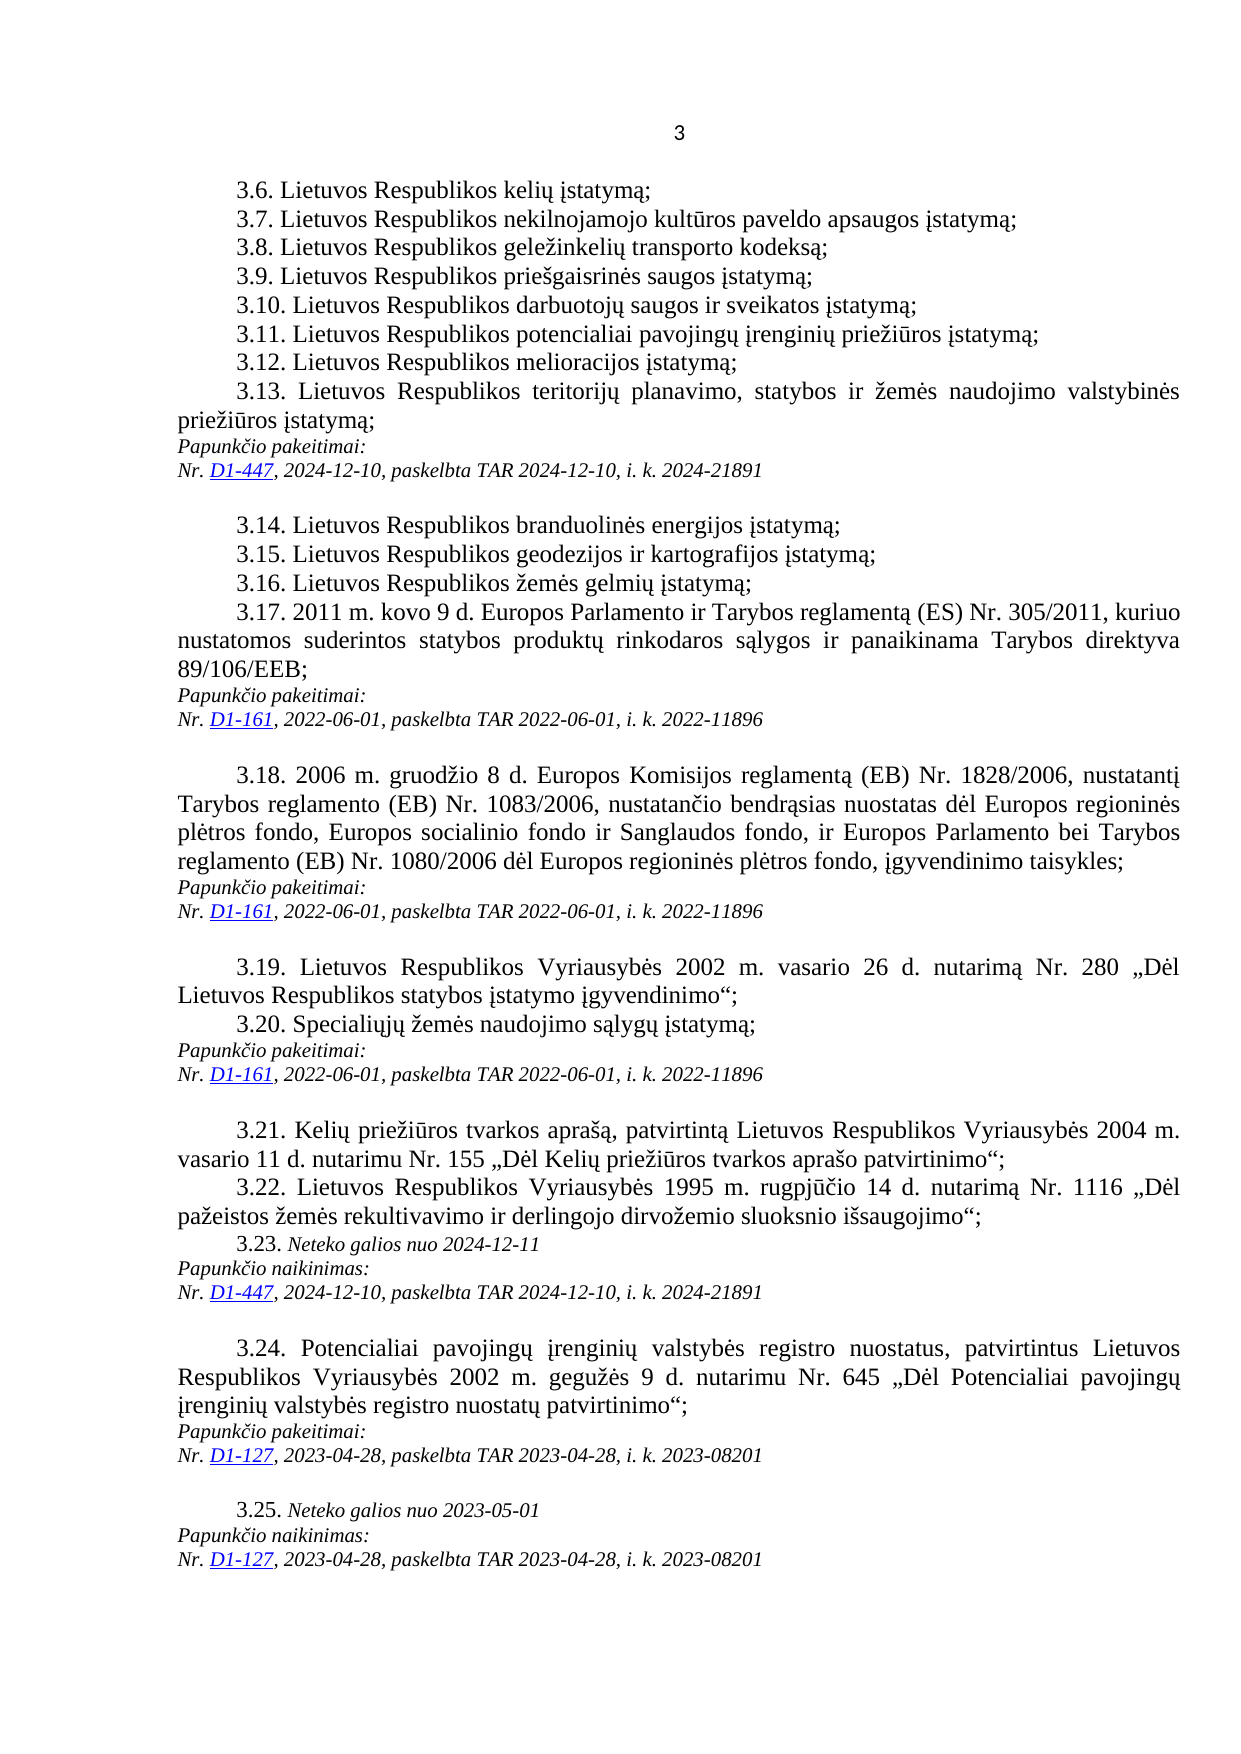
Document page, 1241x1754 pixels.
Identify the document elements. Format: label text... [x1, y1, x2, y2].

text Papunkčio pakeitimai: [177, 683, 1181, 707]
text 3.16. Lietuvos Respublikos žemės gelmių įstatymą; [177, 568, 1181, 597]
text 3.20. Specialiųjų žemės naudojimo sąlygų įstatymą; [177, 1009, 1181, 1038]
text 3.25. Neteko galios nuo 2023-05-01 [177, 1496, 1181, 1523]
text Papunkčio pakeitimai: [177, 875, 1181, 899]
text 3.22. Lietuvos Respublikos Vyriausybės 1995 m. rugpjūčio 14 d. nutarimą Nr. 1116 „Dėl pažeistos žemės rekultivavimo ir derlingojo dirvožemio sluoksnio išsaugojimo“; [177, 1172, 1181, 1230]
text 3.18. 2006 m. gruodžio 8 d. Europos Komisijos reglamentą (EB) Nr. 1828/2006, nustatantį Tarybos reglamento (EB) Nr. 1083/2006, nustatančio bendrąsias nuostatas dėl Europos regioninės plėtros fondo, Europos socialinio fondo ir Sanglaudos fondo, ir Europos Parlamento bei Tarybos reglamento (EB) Nr. 1080/2006 dėl Europos regioninės plėtros fondo, įgyvendinimo taisykles; [177, 760, 1181, 875]
text 3.8. Lietuvos Respublikos geležinkelių transporto kodeksą; [177, 232, 1181, 261]
text Nr. D1-447, 2024-12-10, paskelbta TAR 2024-12-10, i. k. 2024-21891 [177, 1280, 1181, 1304]
text Papunkčio pakeitimai: [177, 1419, 1181, 1443]
text 3.6. Lietuvos Respublikos kelių įstatymą; [177, 175, 1181, 204]
text 3.11. Lietuvos Respublikos potencialiai pavojingų įrenginių priežiūros įstatymą; [177, 319, 1181, 347]
text 3.12. Lietuvos Respublikos melioracijos įstatymą; [177, 347, 1181, 376]
text Nr. D1-161, 2022-06-01, paskelbta TAR 2022-06-01, i. k. 2022-11896 [177, 707, 1181, 731]
text 3.7. Lietuvos Respublikos nekilnojamojo kultūros paveldo apsaugos įstatymą; [177, 204, 1181, 232]
text Nr. D1-127, 2023-04-28, paskelbta TAR 2023-04-28, i. k. 2023-08201 [177, 1443, 1181, 1467]
text 3.10. Lietuvos Respublikos darbuotojų saugos ir sveikatos įstatymą; [177, 290, 1181, 319]
text Nr. D1-127, 2023-04-28, paskelbta TAR 2023-04-28, i. k. 2023-08201 [177, 1547, 1181, 1571]
text Papunkčio naikinimas: [177, 1523, 1181, 1547]
text Papunkčio naikinimas: [177, 1256, 1181, 1280]
text 3.9. Lietuvos Respublikos priešgaisrinės saugos įstatymą; [177, 261, 1181, 290]
text Nr. D1-161, 2022-06-01, paskelbta TAR 2022-06-01, i. k. 2022-11896 [177, 1062, 1181, 1086]
text Papunkčio pakeitimai: [177, 1038, 1181, 1062]
text Nr. D1-447, 2024-12-10, paskelbta TAR 2024-12-10, i. k. 2024-21891 [177, 458, 1181, 482]
text 3.21. Kelių priežiūros tvarkos aprašą, patvirtintą Lietuvos Respublikos Vyriausybės 2004 m. vasario 11 d. nutarimu Nr. 155 „Dėl Kelių priežiūros tvarkos aprašo patvirtinimo“; [177, 1115, 1181, 1172]
text 3.15. Lietuvos Respublikos geodezijos ir kartografijos įstatymą; [177, 539, 1181, 568]
text Nr. D1-161, 2022-06-01, paskelbta TAR 2022-06-01, i. k. 2022-11896 [177, 899, 1181, 923]
text 3.23. Neteko galios nuo 2024-12-11 [177, 1230, 1181, 1256]
text 3.13. Lietuvos Respublikos teritorijų planavimo, statybos ir žemės naudojimo valstybinės priežiūros įstatymą; [177, 376, 1181, 434]
text 3.24. Potencialiai pavojingų įrenginių valstybės registro nuostatus, patvirtintus Lietuvos Respublikos Vyriausybės 2002 m. gegužės 9 d. nutarimu Nr. 645 „Dėl Potencialiai pavojingų įrenginių valstybės registro nuostatų patvirtinimo“; [177, 1333, 1181, 1419]
text 3.17. 2011 m. kovo 9 d. Europos Parlamento ir Tarybos reglamentą (ES) Nr. 305/2011, kuriuo nustatomos suderintos statybos produktų rinkodaros sąlygos ir panaikinama Tarybos direktyva 89/106/EEB; [177, 597, 1181, 683]
text 3.19. Lietuvos Respublikos Vyriausybės 2002 m. vasario 26 d. nutarimą Nr. 280 „Dėl Lietuvos Respublikos statybos įstatymo įgyvendinimo“; [177, 952, 1181, 1009]
text Papunkčio pakeitimai: [177, 434, 1181, 458]
text 3.14. Lietuvos Respublikos branduolinės energijos įstatymą; [177, 511, 1181, 539]
